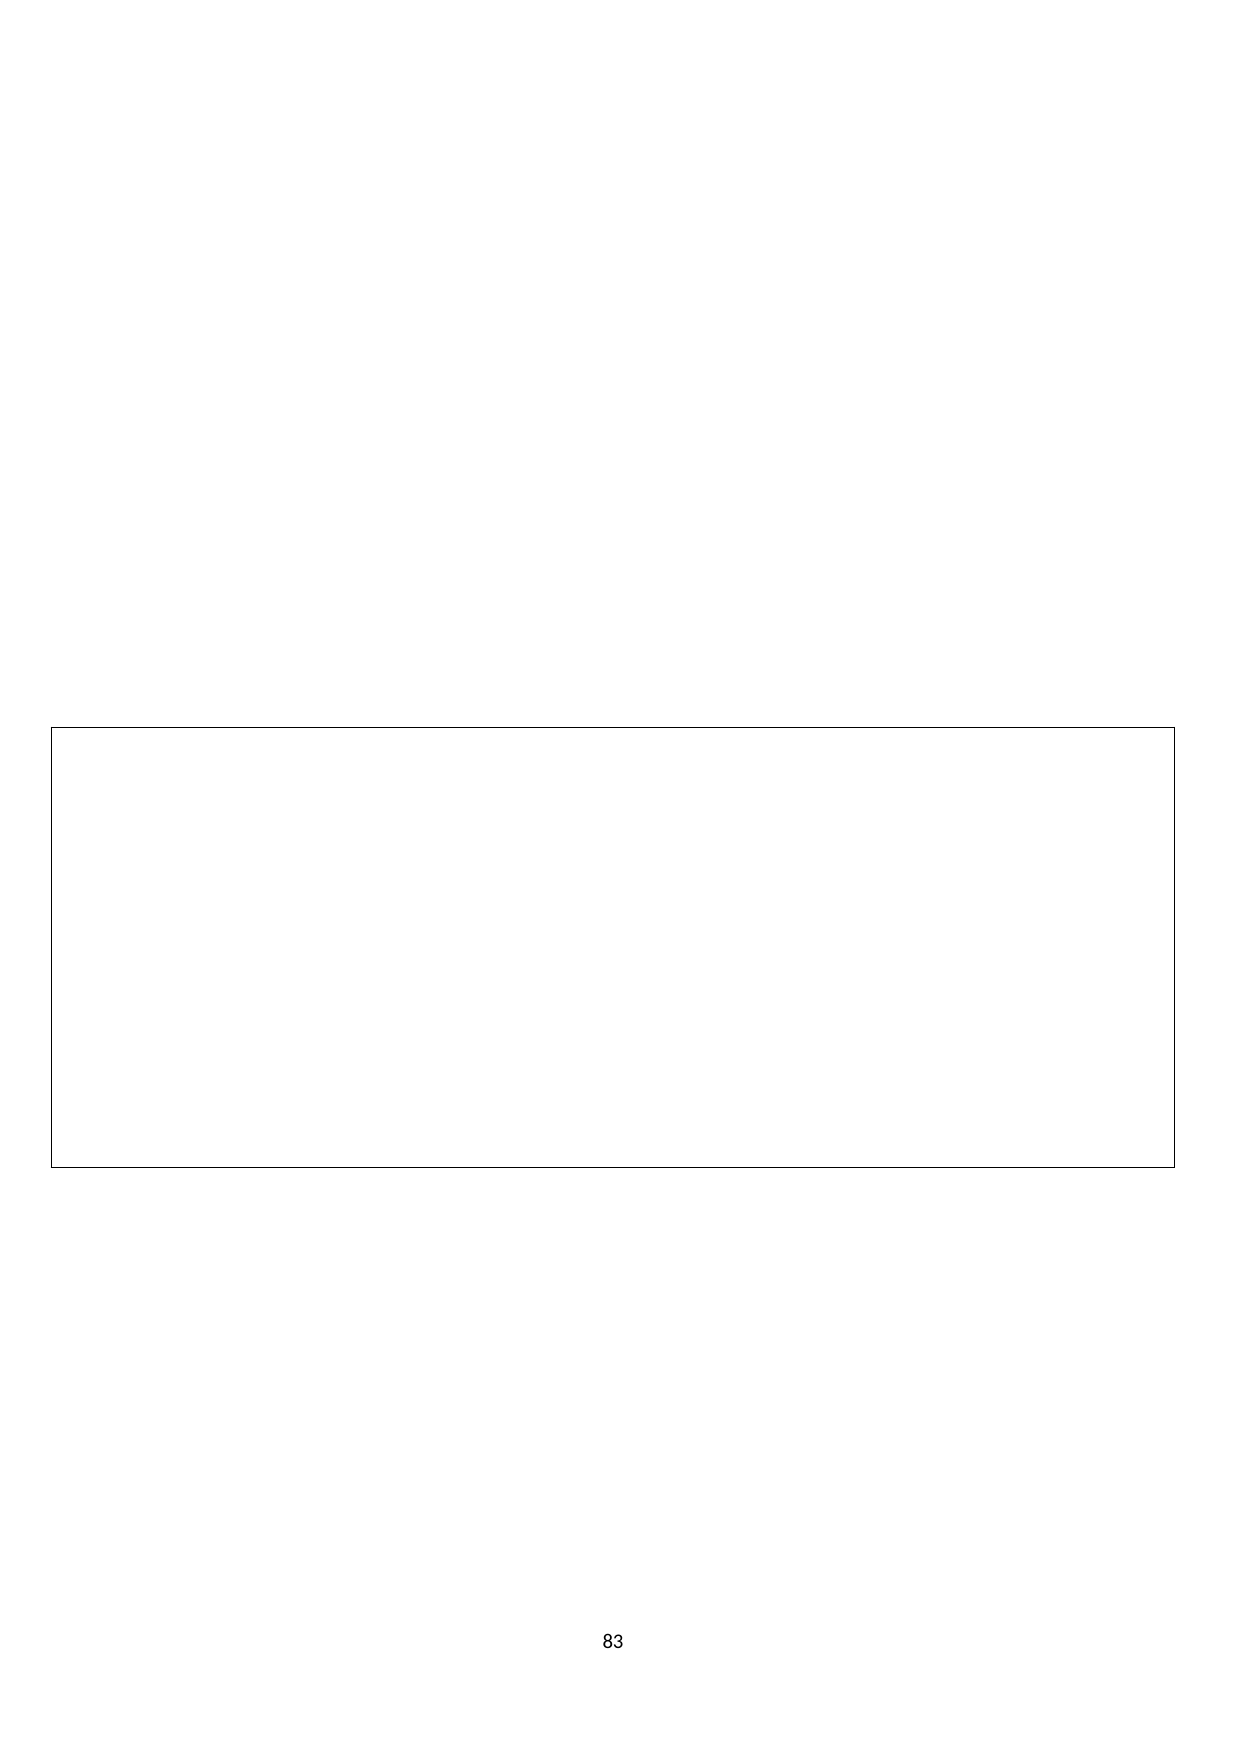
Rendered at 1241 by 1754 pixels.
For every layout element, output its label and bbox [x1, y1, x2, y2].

table_cell [52, 728, 1174, 1167]
